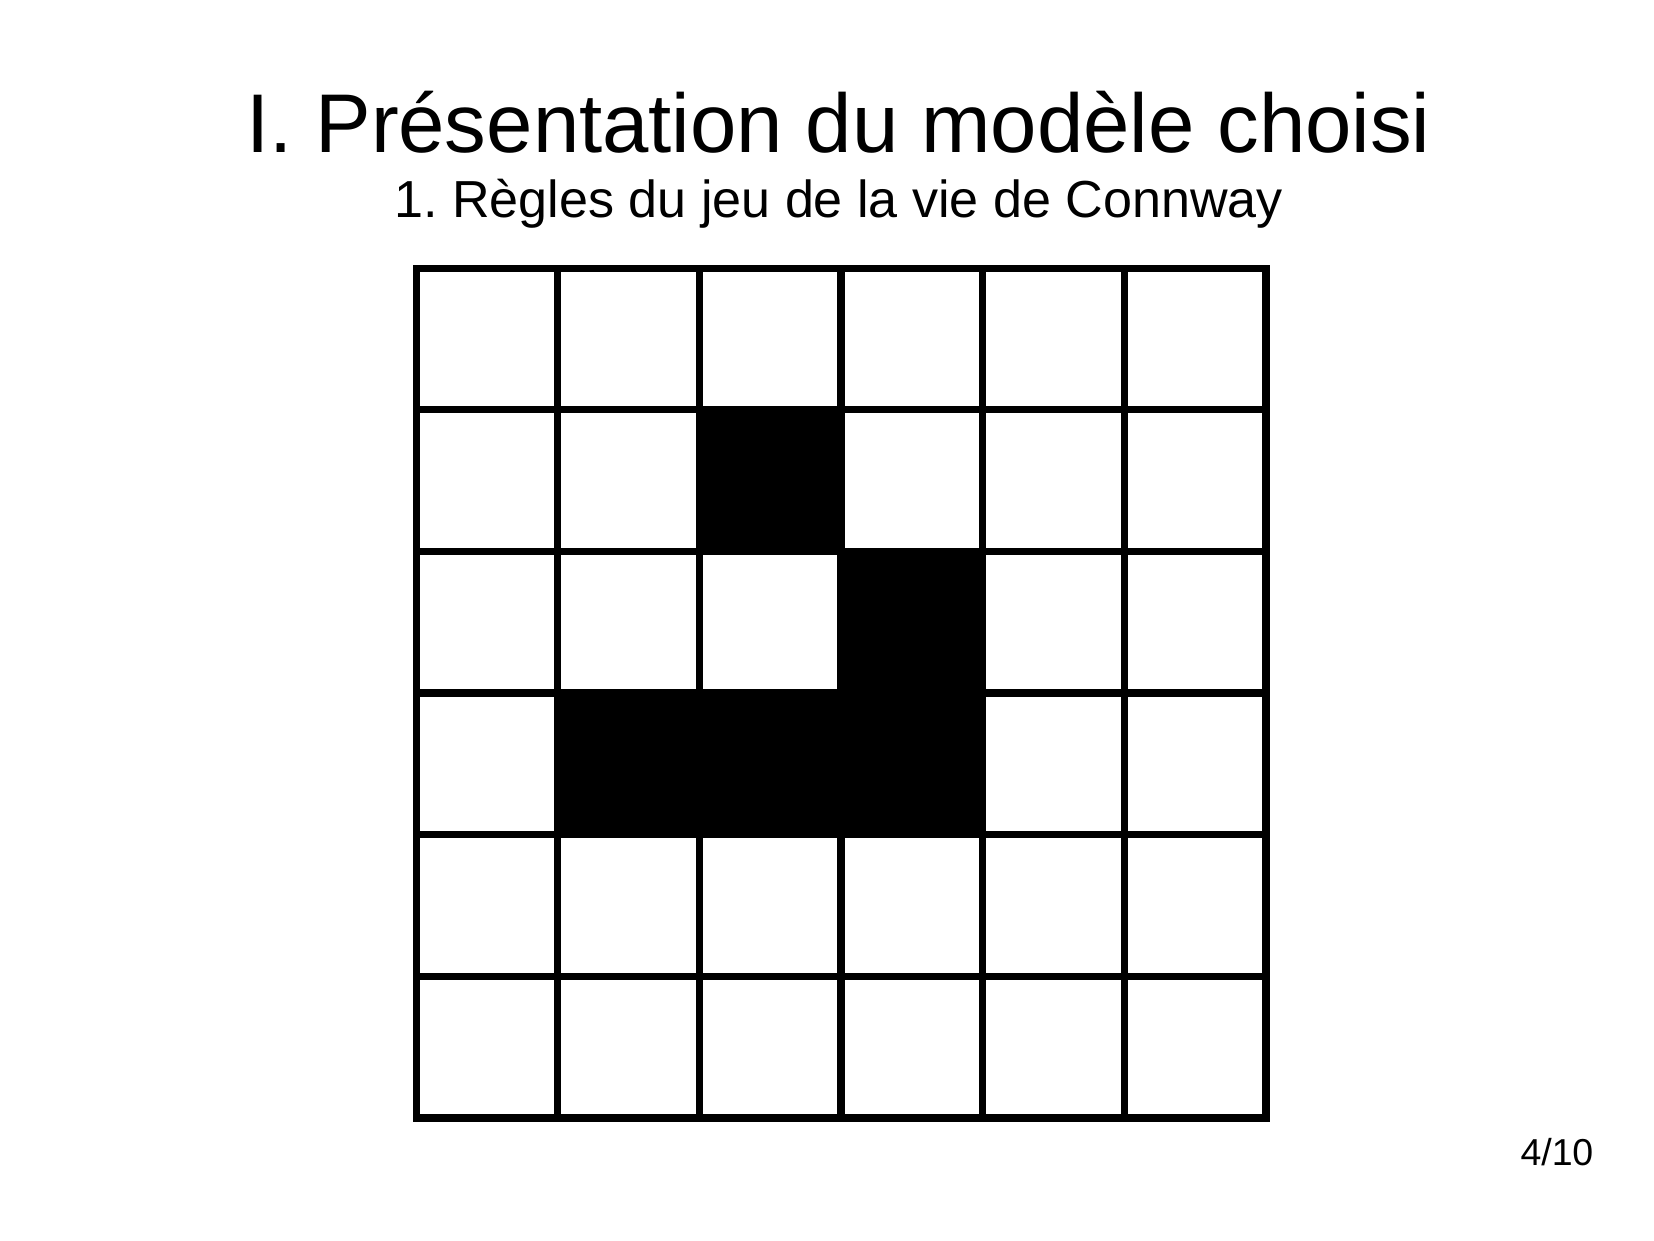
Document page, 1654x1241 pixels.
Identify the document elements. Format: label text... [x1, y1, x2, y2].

title I. Présentation du modèle choisi 1. Règles du jeu de la vie de Connway [82, 49, 1595, 257]
text_box <number>/10 [1505, 1124, 1654, 1182]
picture [413, 265, 1270, 1123]
